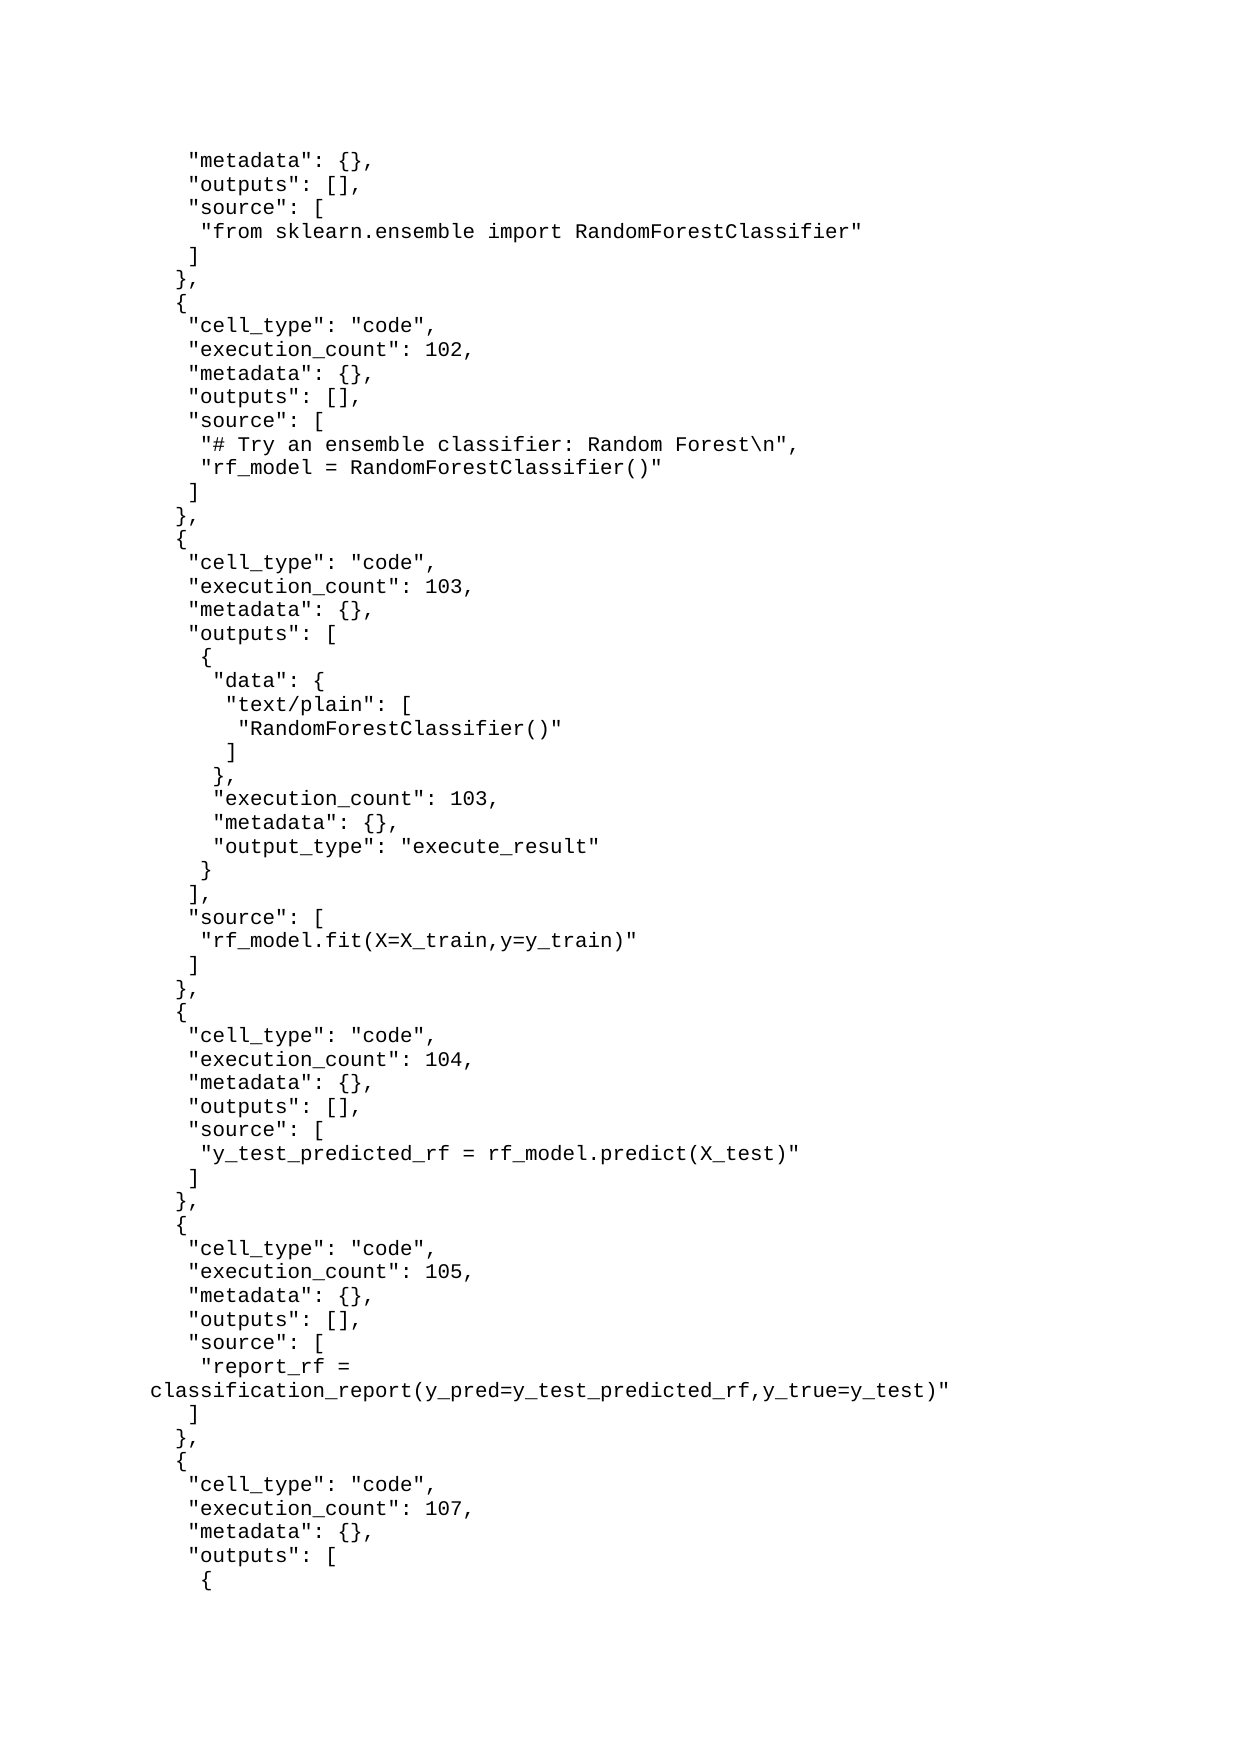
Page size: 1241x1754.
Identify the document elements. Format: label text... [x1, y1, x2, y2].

text "data": { [150, 670, 1090, 694]
text "from sklearn.ensemble import RandomForestClassifier" [150, 221, 1090, 244]
text "outputs": [], [150, 1096, 1090, 1119]
text "source": [ [150, 1332, 1090, 1356]
text }, [150, 765, 1090, 788]
text ] [150, 481, 1090, 505]
text { [150, 292, 1090, 316]
text "metadata": {}, [150, 1521, 1090, 1545]
text "metadata": {}, [150, 363, 1090, 386]
text { [150, 647, 1090, 670]
text "source": [ [150, 410, 1090, 434]
text "cell_type": "code", [150, 1025, 1090, 1048]
text "execution_count": 103, [150, 788, 1090, 812]
text "source": [ [150, 1119, 1090, 1143]
text "output_type": "execute_result" [150, 836, 1090, 859]
text ] [150, 1167, 1090, 1190]
text "outputs": [], [150, 174, 1090, 197]
text ], [150, 883, 1090, 907]
text ] [150, 1403, 1090, 1427]
text "report_rf = classification_report(y_pred=y_test_predicted_rf,y_true=y_test)" [150, 1356, 1090, 1403]
text "RandomForestClassifier()" [150, 717, 1090, 741]
text "execution_count": 105, [150, 1261, 1090, 1285]
text ] [150, 954, 1090, 978]
text "execution_count": 104, [150, 1048, 1090, 1072]
text "execution_count": 103, [150, 576, 1090, 599]
text { [150, 1001, 1090, 1025]
text "metadata": {}, [150, 599, 1090, 623]
text "source": [ [150, 197, 1090, 221]
text }, [150, 505, 1090, 528]
text "y_test_predicted_rf = rf_model.predict(X_test)" [150, 1143, 1090, 1167]
text ] [150, 244, 1090, 268]
text "execution_count": 107, [150, 1498, 1090, 1521]
text { [150, 1569, 1090, 1592]
text "text/plain": [ [150, 694, 1090, 717]
text "outputs": [ [150, 1545, 1090, 1569]
text { [150, 1214, 1090, 1238]
text ] [150, 741, 1090, 765]
text "outputs": [], [150, 1309, 1090, 1332]
text "cell_type": "code", [150, 1238, 1090, 1261]
text } [150, 859, 1090, 883]
text "cell_type": "code", [150, 1474, 1090, 1498]
text "outputs": [], [150, 386, 1090, 410]
text "# Try an ensemble classifier: Random Forest\n", [150, 434, 1090, 457]
text { [150, 1451, 1090, 1474]
text "rf_model = RandomForestClassifier()" [150, 457, 1090, 481]
text "metadata": {}, [150, 1285, 1090, 1309]
text "rf_model.fit(X=X_train,y=y_train)" [150, 930, 1090, 954]
text "outputs": [ [150, 623, 1090, 647]
text "cell_type": "code", [150, 316, 1090, 339]
text "metadata": {}, [150, 1072, 1090, 1096]
text "metadata": {}, [150, 812, 1090, 836]
text }, [150, 1427, 1090, 1451]
text }, [150, 268, 1090, 292]
text }, [150, 1190, 1090, 1214]
text "source": [ [150, 907, 1090, 930]
text "execution_count": 102, [150, 339, 1090, 363]
text { [150, 528, 1090, 552]
text "metadata": {}, [150, 150, 1090, 174]
text "cell_type": "code", [150, 552, 1090, 576]
text }, [150, 978, 1090, 1001]
